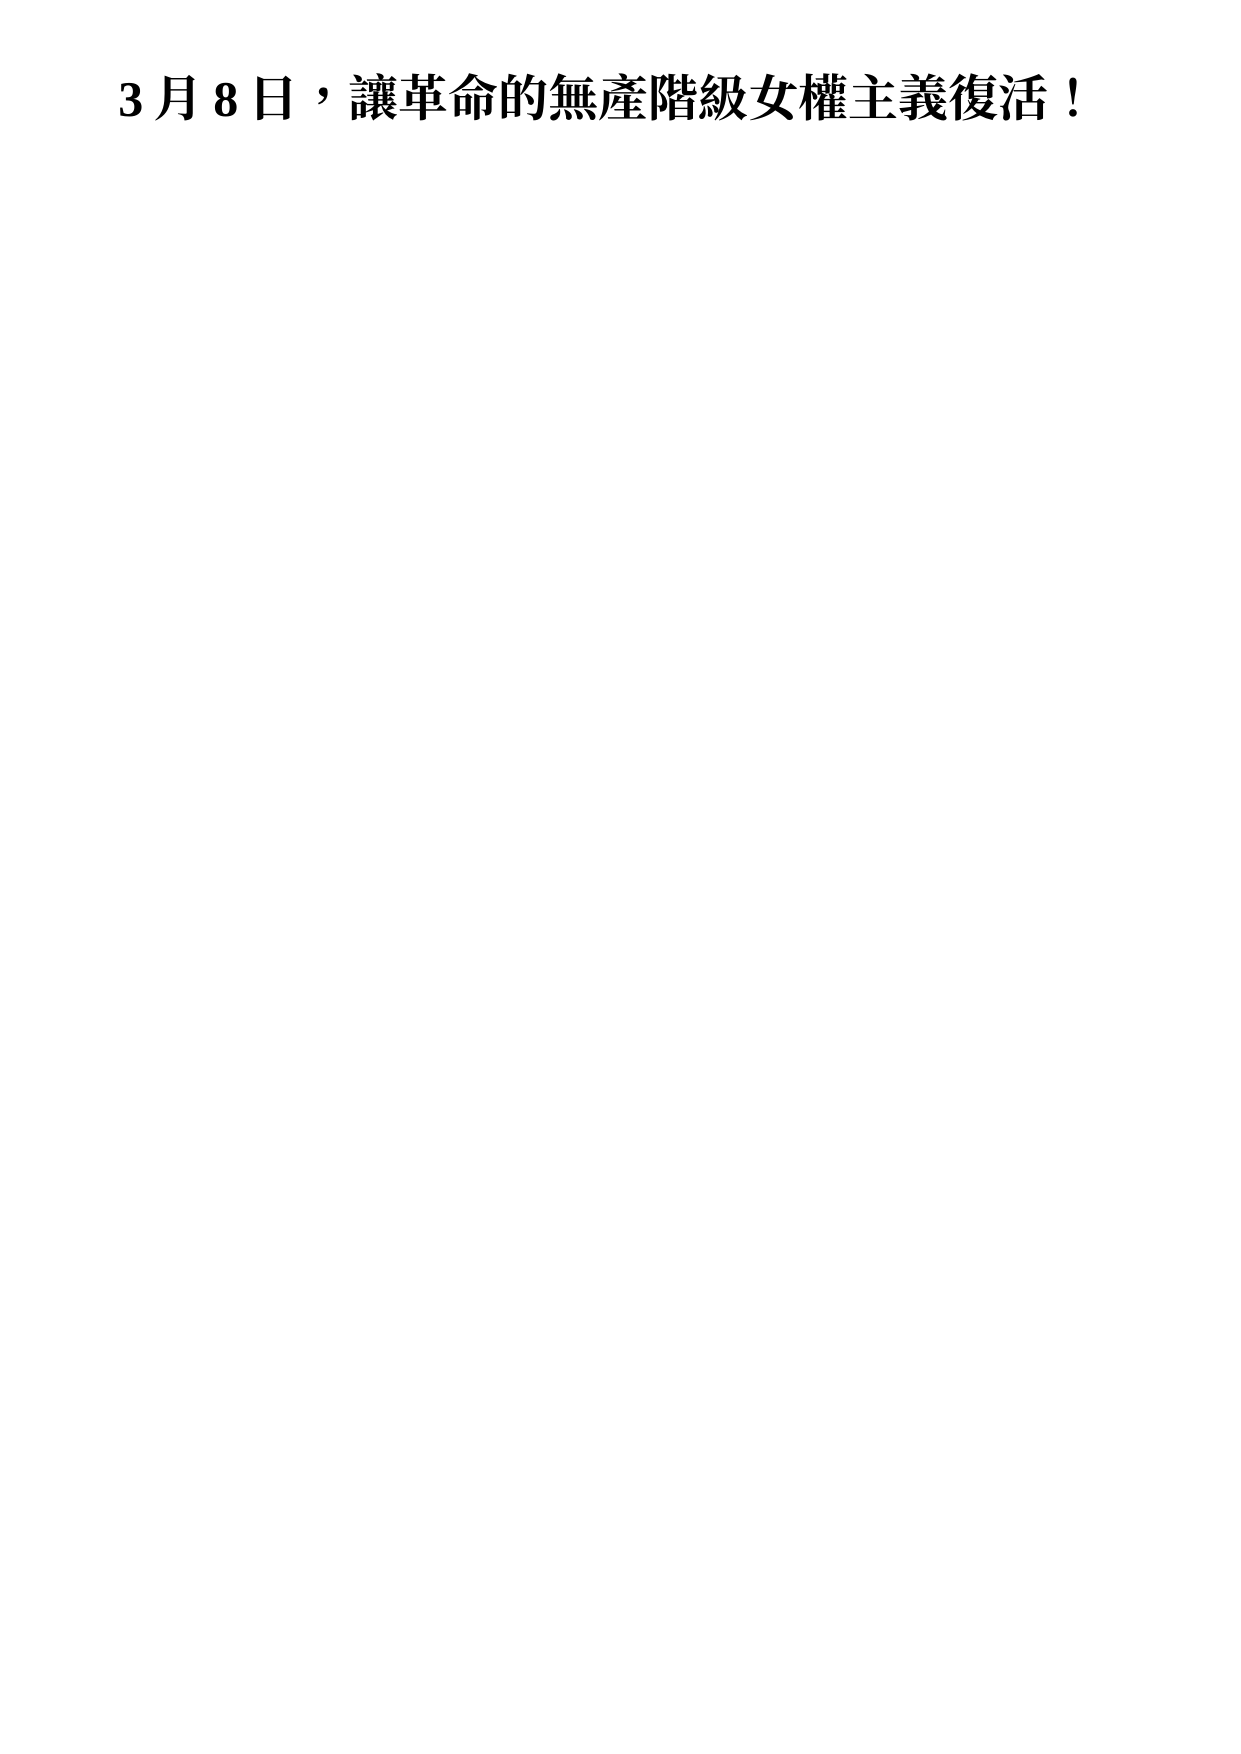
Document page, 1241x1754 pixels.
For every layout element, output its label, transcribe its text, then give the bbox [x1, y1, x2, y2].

subtitle 3月8日，讓革命的無產階級女權主義復活！ [118, 59, 1181, 131]
